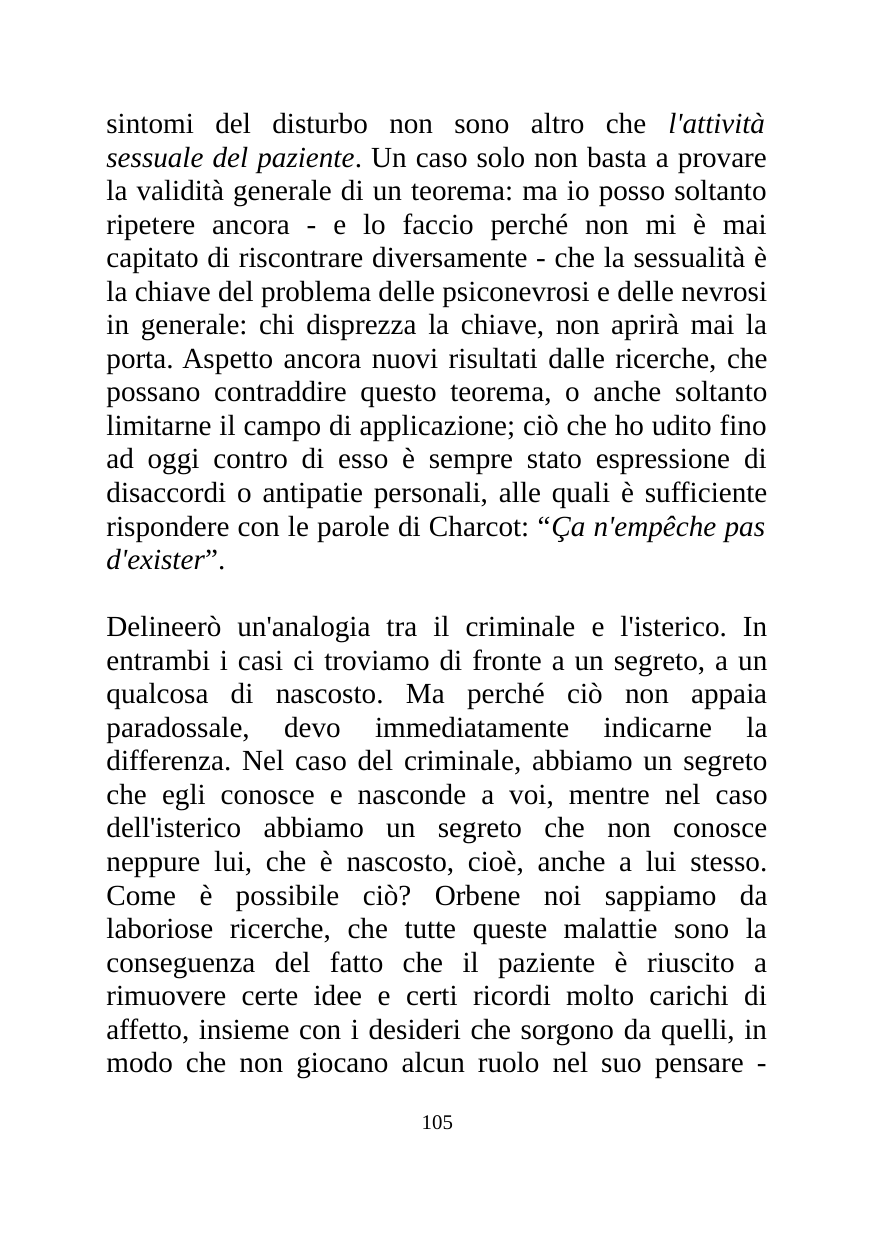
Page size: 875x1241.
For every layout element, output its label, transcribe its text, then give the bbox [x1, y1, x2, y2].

text sintomi del disturbo non sono altro che l'attività sessuale del paziente. Un caso solo non basta a provare la validità generale di un teorema: ma io posso soltanto ripetere ancora - e lo faccio perché non mi è mai capitato di riscontrare diversamente - che la sessualità è la chiave del problema delle psiconevrosi e delle nevrosi in generale: chi disprezza la chiave, non aprirà mai la porta. Aspetto ancora nuovi risultati dalle ricerche, che possano contraddire questo teorema, o anche soltanto limitarne il campo di applicazione; ciò che ho udito fino ad oggi contro di esso è sempre stato espressione di disaccordi o antipatie personali, alle quali è sufficiente rispondere con le parole di Charcot: “Ça n'empêche pas d'exister”. [106, 106, 768, 576]
text Delineerò un'analogia tra il criminale e l'isterico. In entrambi i casi ci troviamo di fronte a un segreto, a un qualcosa di nascosto. Ma perché ciò non appaia paradossale, devo immediatamente indicarne la differenza. Nel caso del criminale, abbiamo un segreto che egli conosce e nasconde a voi, mentre nel caso dell'isterico abbiamo un segreto che non conosce neppure lui, che è nascosto, cioè, anche a lui stesso. Come è possibile ciò? Orbene noi sappiamo da laboriose ricerche, che tutte queste malattie sono la conseguenza del fatto che il paziente è riuscito a rimuovere certe idee e certi ricordi molto carichi di affetto, insieme con i desideri che sorgono da quelli, in modo che non giocano alcun ruolo nel suo pensare [106, 609, 768, 1079]
